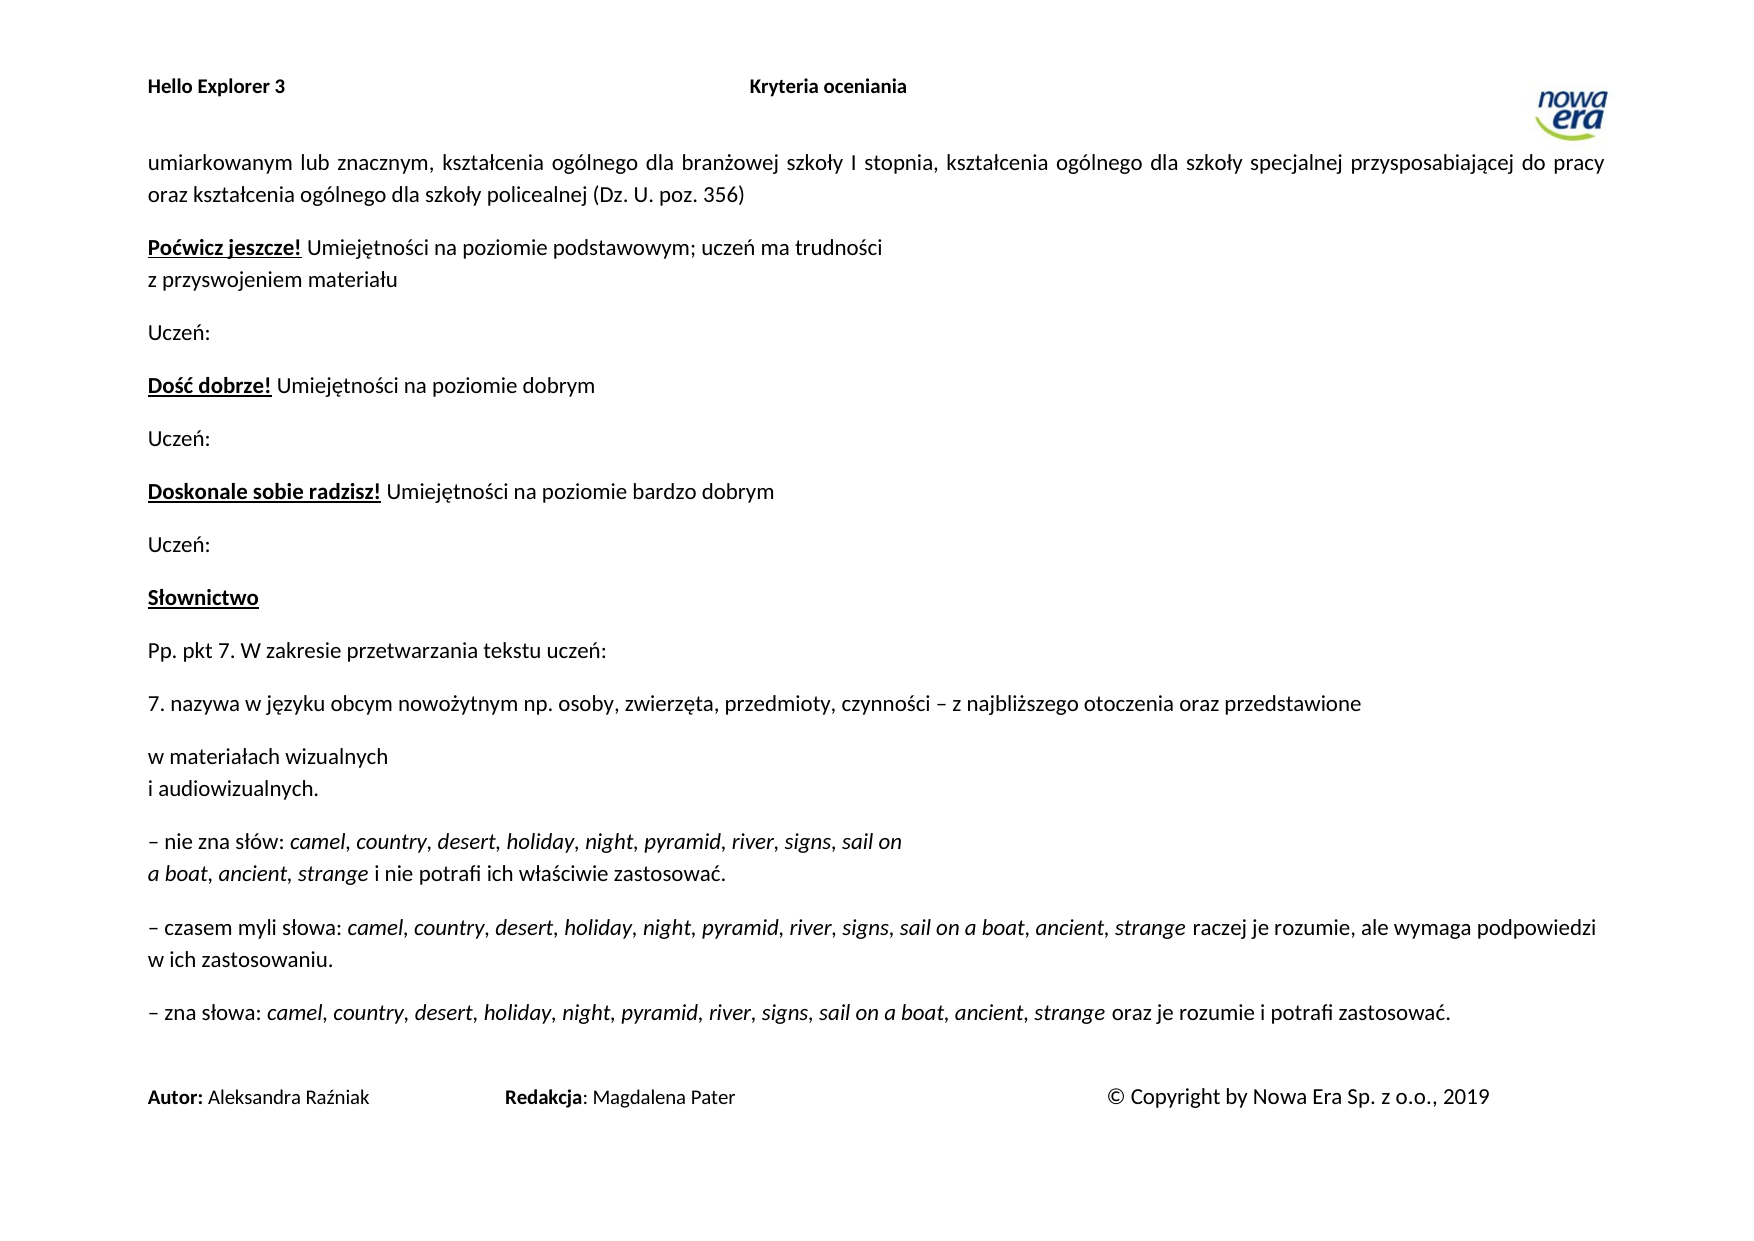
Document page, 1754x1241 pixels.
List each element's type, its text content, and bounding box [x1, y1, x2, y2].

text Pp. pkt 7. W zakresie przetwarzania tekstu uczeń: [148, 636, 1606, 664]
text Dość dobrze! Umiejętności na poziomie dobrym [148, 371, 1606, 399]
text – nie zna słów: camel, country, desert, holiday, night, pyramid, river, signs, sail on a boat, ancient, strange i nie potrafi ich właściwie zastosować. [148, 827, 1606, 888]
text w materiałach wizualnych i audiowizualnych. [148, 742, 1606, 802]
text Słownictwo [148, 583, 1606, 611]
text – zna słowa: camel, country, desert, holiday, night, pyramid, river, signs, sail on a boat, ancient, strange oraz je rozumie i potrafi zastosować. [148, 998, 1606, 1026]
picture [1526, 83, 1621, 148]
text Doskonale sobie radzisz! Umiejętności na poziomie bardzo dobrym [148, 477, 1606, 505]
text umiarkowanym lub znacznym, kształcenia ogólnego dla branżowej szkoły I stopnia, kształcenia ogólnego dla szkoły specjalnej przysposabiającej do pracy oraz kształcenia ogólnego dla szkoły policealnej (Dz. U. poz. 356) [148, 148, 1606, 208]
text 7. nazywa w języku obcym nowożytnym np. osoby, zwierzęta, przedmioty, czynności – z najbliższego otoczenia oraz przedstawione [148, 689, 1606, 717]
text Uczeń: [148, 318, 1606, 346]
text Uczeń: [148, 424, 1606, 452]
text Poćwicz jeszcze! Umiejętności na poziomie podstawowym; uczeń ma trudności z przyswojeniem materiału [148, 233, 1606, 293]
text Uczeń: [148, 530, 1606, 558]
text – czasem myli słowa: camel, country, desert, holiday, night, pyramid, river, signs, sail on a boat, ancient, strange raczej je rozumie, ale wymaga podpowiedzi w ich zastosowaniu. [148, 913, 1606, 973]
